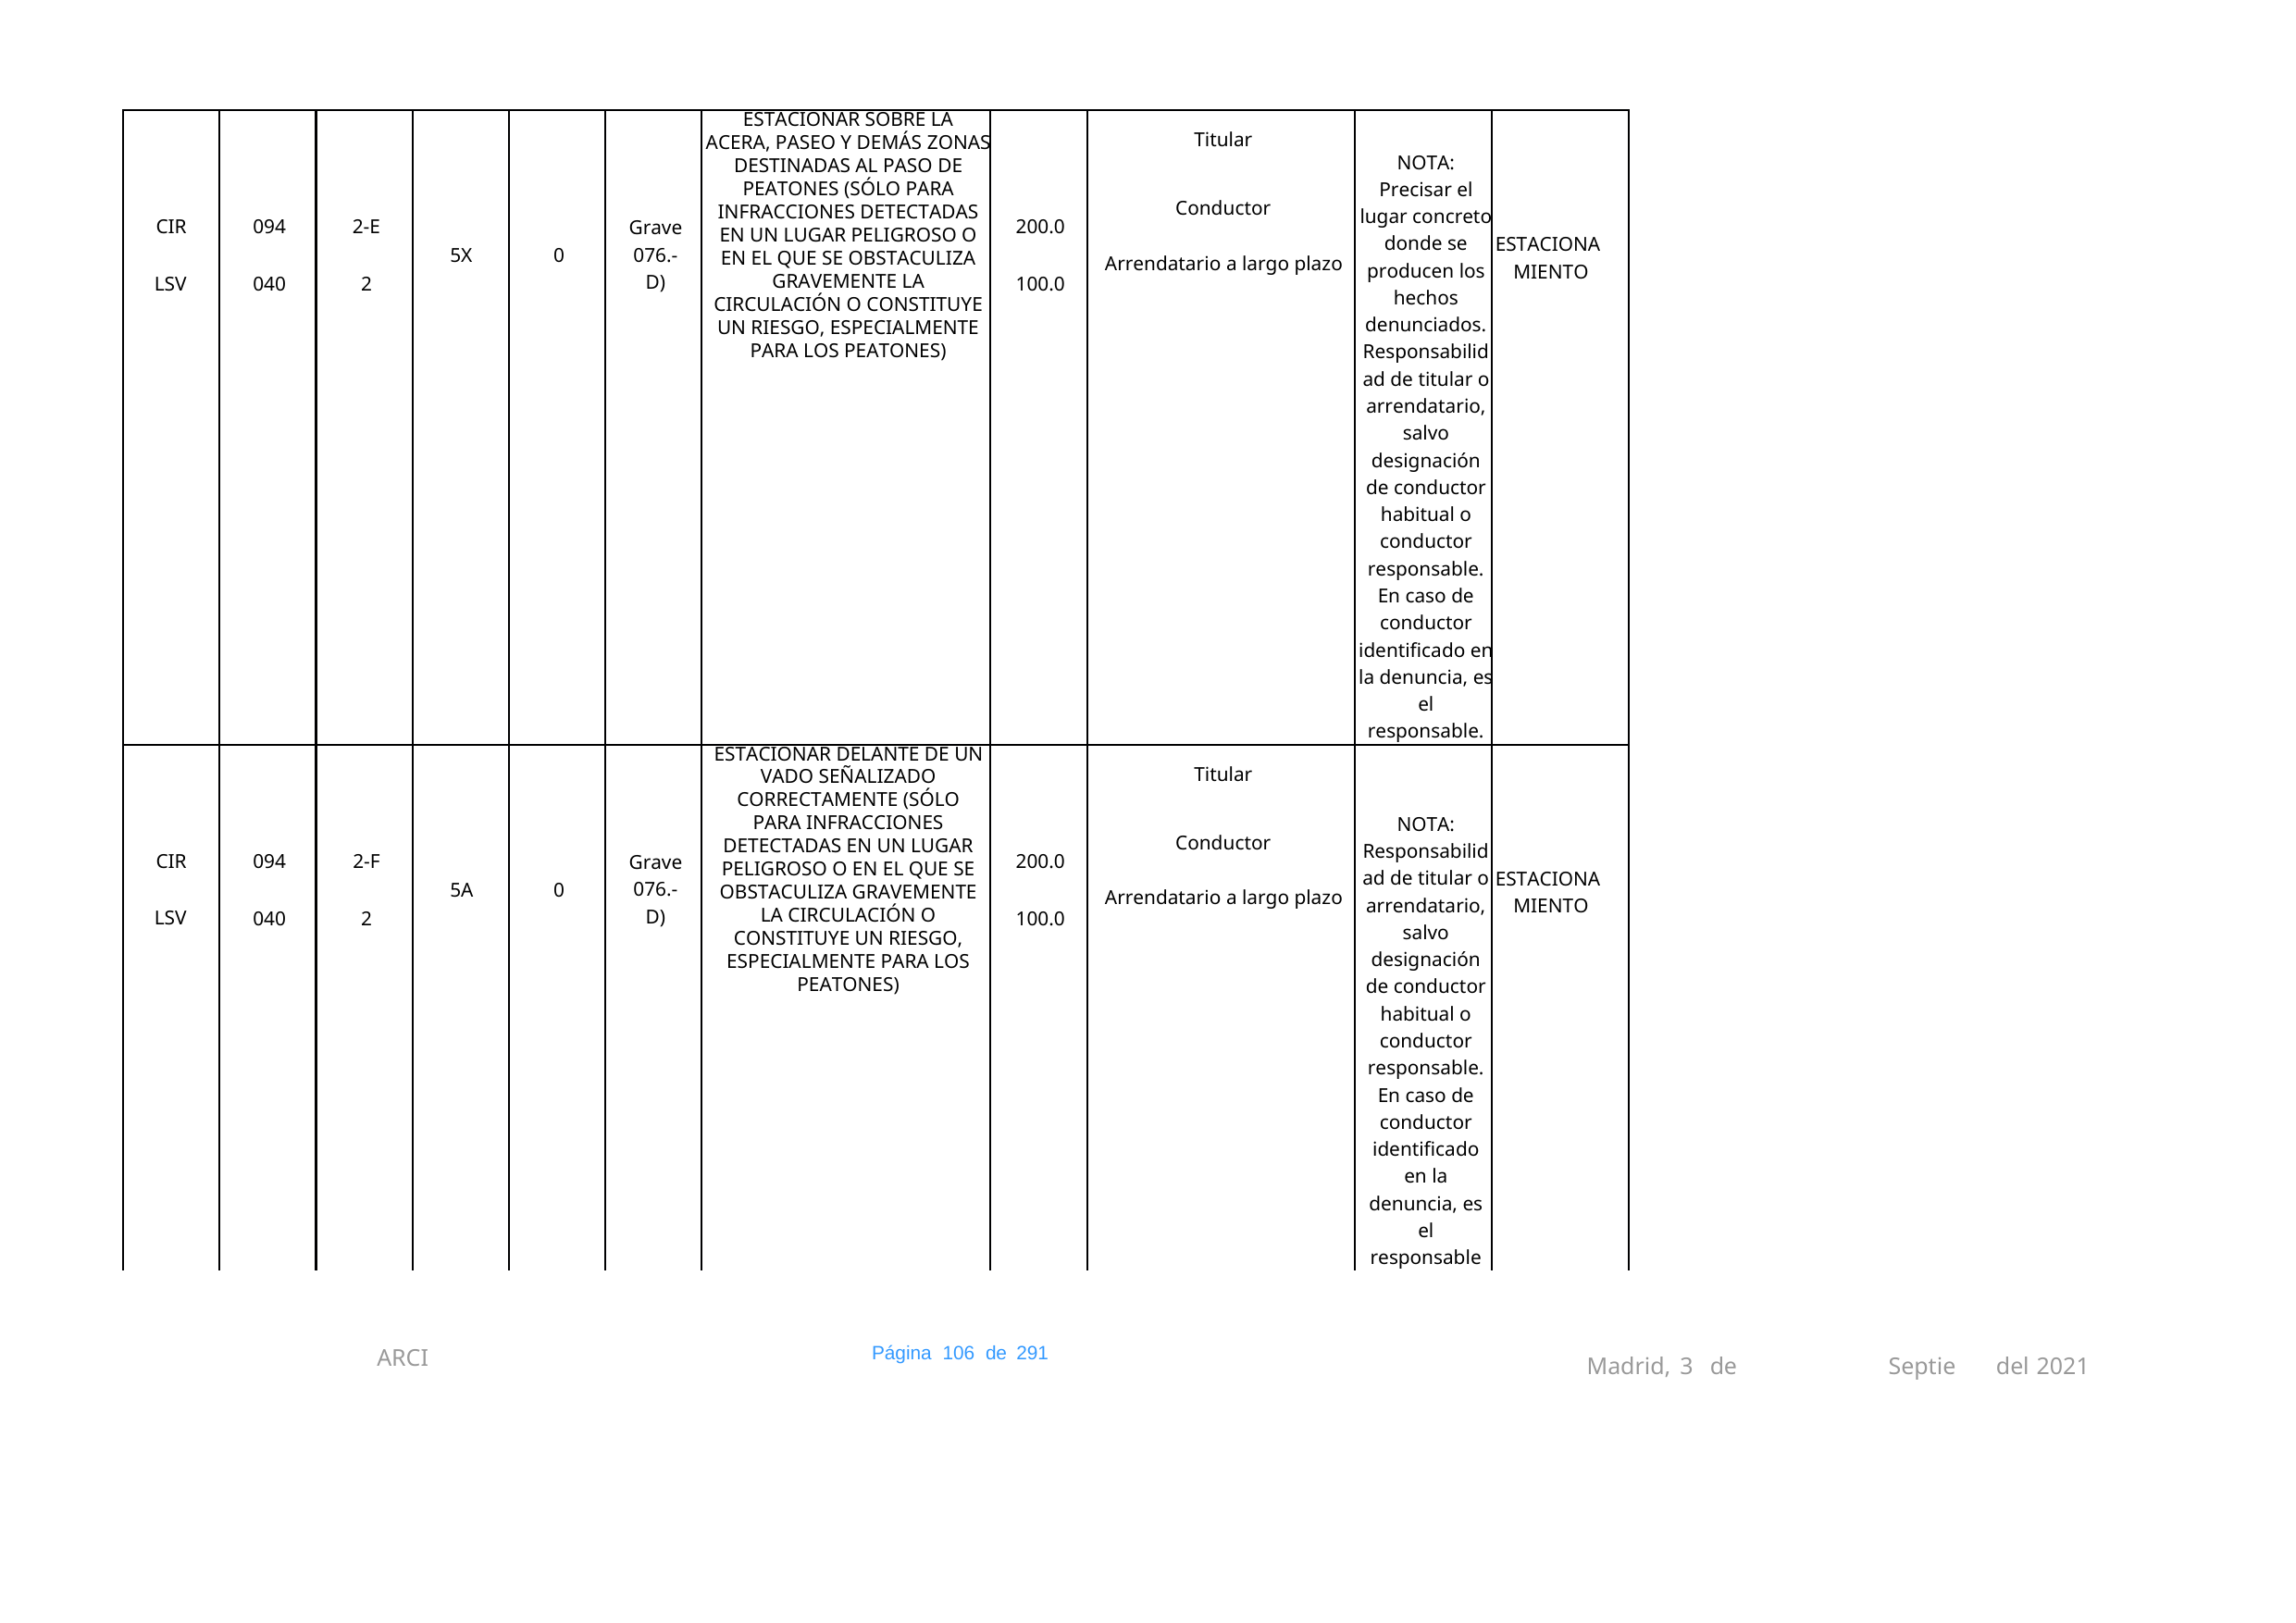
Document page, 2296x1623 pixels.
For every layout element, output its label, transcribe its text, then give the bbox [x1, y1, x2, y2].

text ARCI [109, 1342, 428, 1373]
table_cell 5A [414, 746, 508, 1270]
table_cell ESTACIONAR SOBRE LA ACERA, PASEO Y DEMÁS ZONAS DESTINADAS AL PASO DE PEATONES (SÓLO PARA INFRACCIONES DETECTADAS EN UN LUGAR PELIGROSO O EN EL QUE SE OBSTACULIZA GRAVEMENTE LA CIRCULACIÓN O CONSTITUYE UN RIESGO, ESPECIALMENTE PARA LOS PEATONES) [702, 111, 989, 744]
table_cell 2-F 2 [317, 746, 412, 1270]
table_cell 200.0 100.0 [991, 111, 1086, 744]
table_cell CIR LSV [124, 111, 218, 744]
text Página 106 de 291 [872, 1342, 1255, 1364]
table_cell Grave 076.- D) [606, 111, 701, 744]
table_cell 094 040 [220, 111, 315, 744]
table_cell 200.0 100.0 [991, 746, 1086, 1270]
table_cell ESTACIONA MIENTO [1493, 746, 1628, 1270]
table_cell CIR LSV [124, 746, 218, 1270]
table_cell ESTACIONAR DELANTE DE UN VADO SEÑALIZADO CORRECTAMENTE (SÓLO PARA INFRACCIONES DETECTADAS EN UN LUGAR PELIGROSO O EN EL QUE SE OBSTACULIZA GRAVEMENTE LA CIRCULACIÓN O CONSTITUYE UN RIESGO, ESPECIALMENTE PARA LOS PEATONES) [702, 746, 989, 1270]
table_cell Titular Conductor Arrendatario a largo plazo [1088, 746, 1354, 1270]
text Septie [1888, 1350, 1982, 1381]
table_cell 094 040 [220, 746, 315, 1270]
table_cell NOTA: Responsabilidad de titular o arrendatario, salvo designación de conductor habitual o conductor responsable. En caso de conductor identificado en la denuncia, es el responsable [1356, 746, 1491, 1270]
table_cell 2-E 2 [317, 111, 412, 744]
text Madrid, 3 de [1586, 1350, 1874, 1381]
table_cell Titular Conductor Arrendatario a largo plazo [1088, 111, 1354, 744]
table_cell 0 [510, 746, 604, 1270]
table_cell NOTA: Precisar el lugar concreto donde se producen los hechos denunciados. Responsabilidad de titular o arrendatario, salvo designación de conductor habitual o conductor responsable. En caso de conductor identificado en la denuncia, es el responsable. [1356, 111, 1491, 744]
table_cell 0 [510, 111, 604, 744]
table_cell ESTACIONA MIENTO [1493, 111, 1628, 744]
text del 2021 [1996, 1350, 2186, 1381]
table_cell Grave 076.- D) [606, 746, 701, 1270]
table_cell 5X [414, 111, 508, 744]
